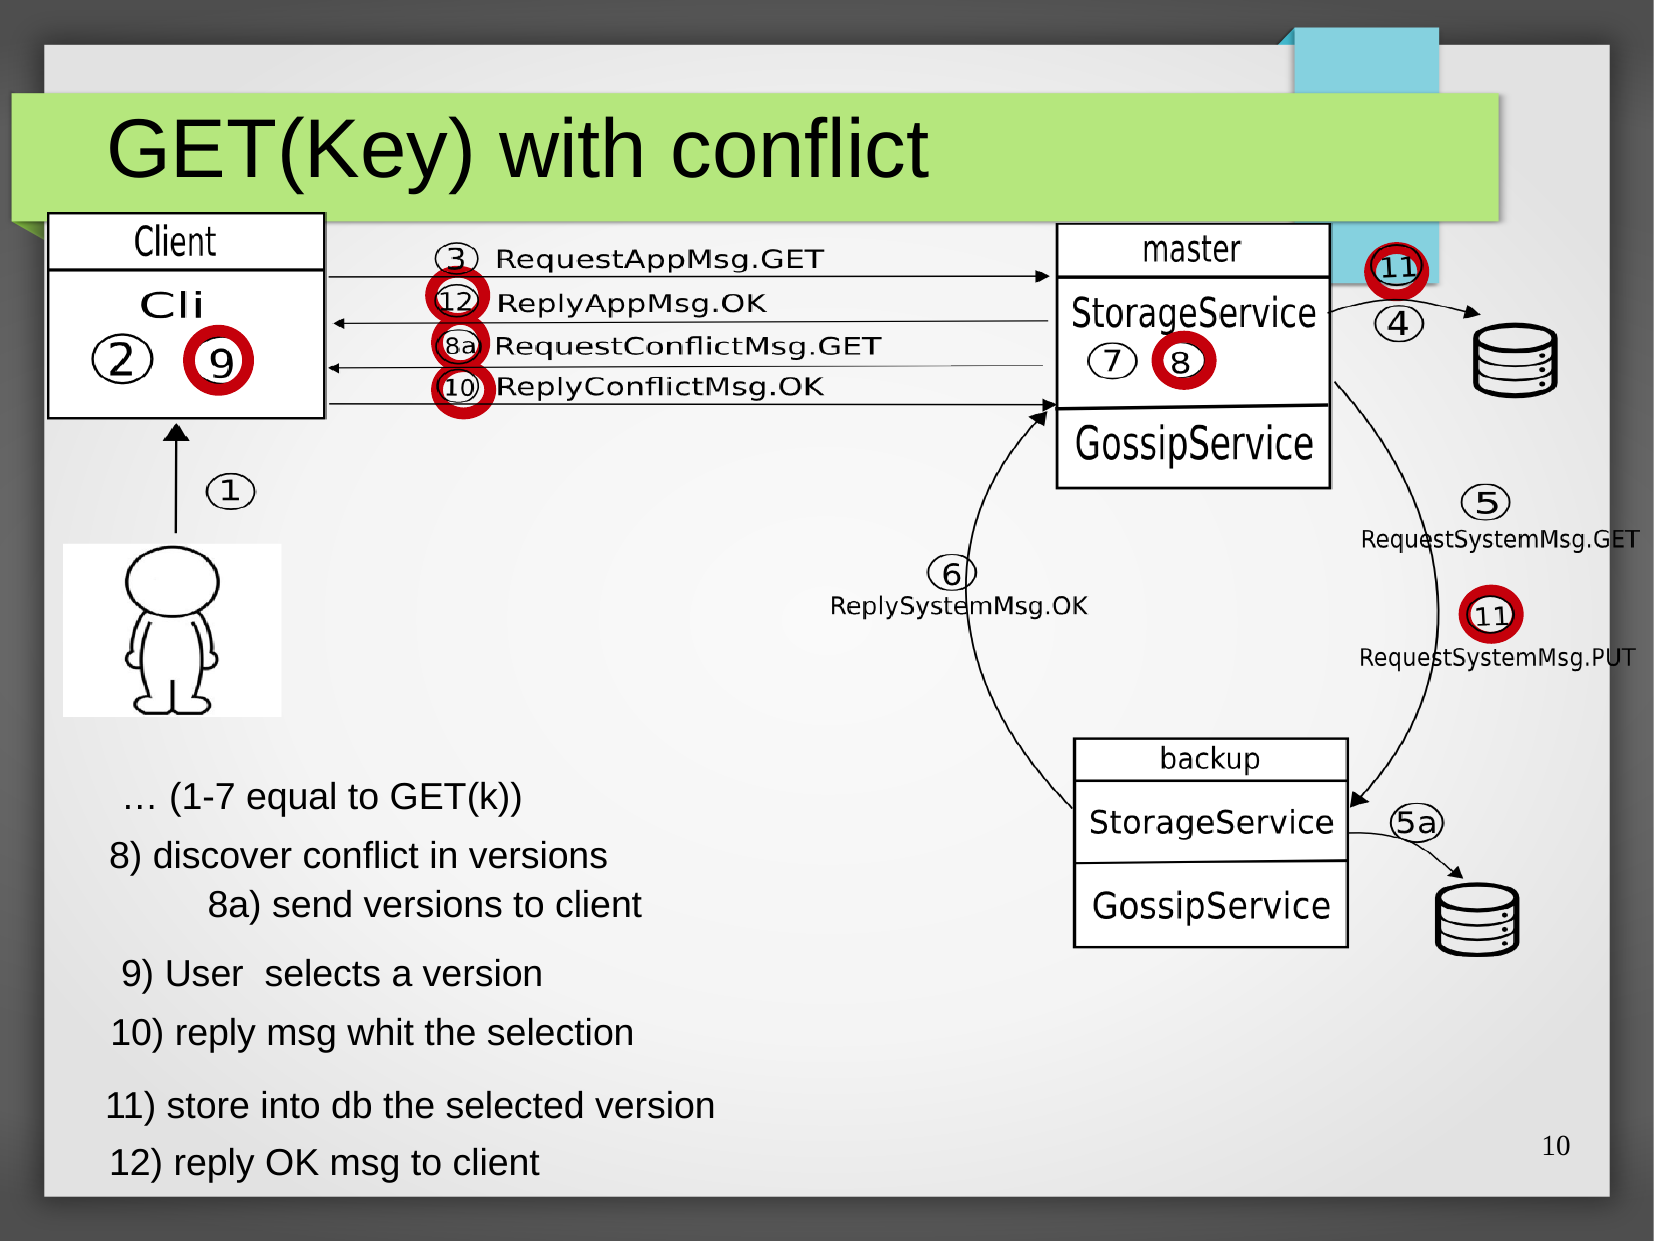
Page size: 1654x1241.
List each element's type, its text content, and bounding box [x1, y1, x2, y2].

text_box 10) reply msg whit the selection [95, 1003, 650, 1061]
picture [0, 0, 1654, 1241]
title GET(Key) with conflict [106, 59, 1559, 212]
text_box 11) store into db the selected version [90, 1077, 745, 1134]
text_box 9) User selects a version [106, 957, 559, 1002]
text_box 12) reply OK msg to client [94, 1133, 556, 1191]
